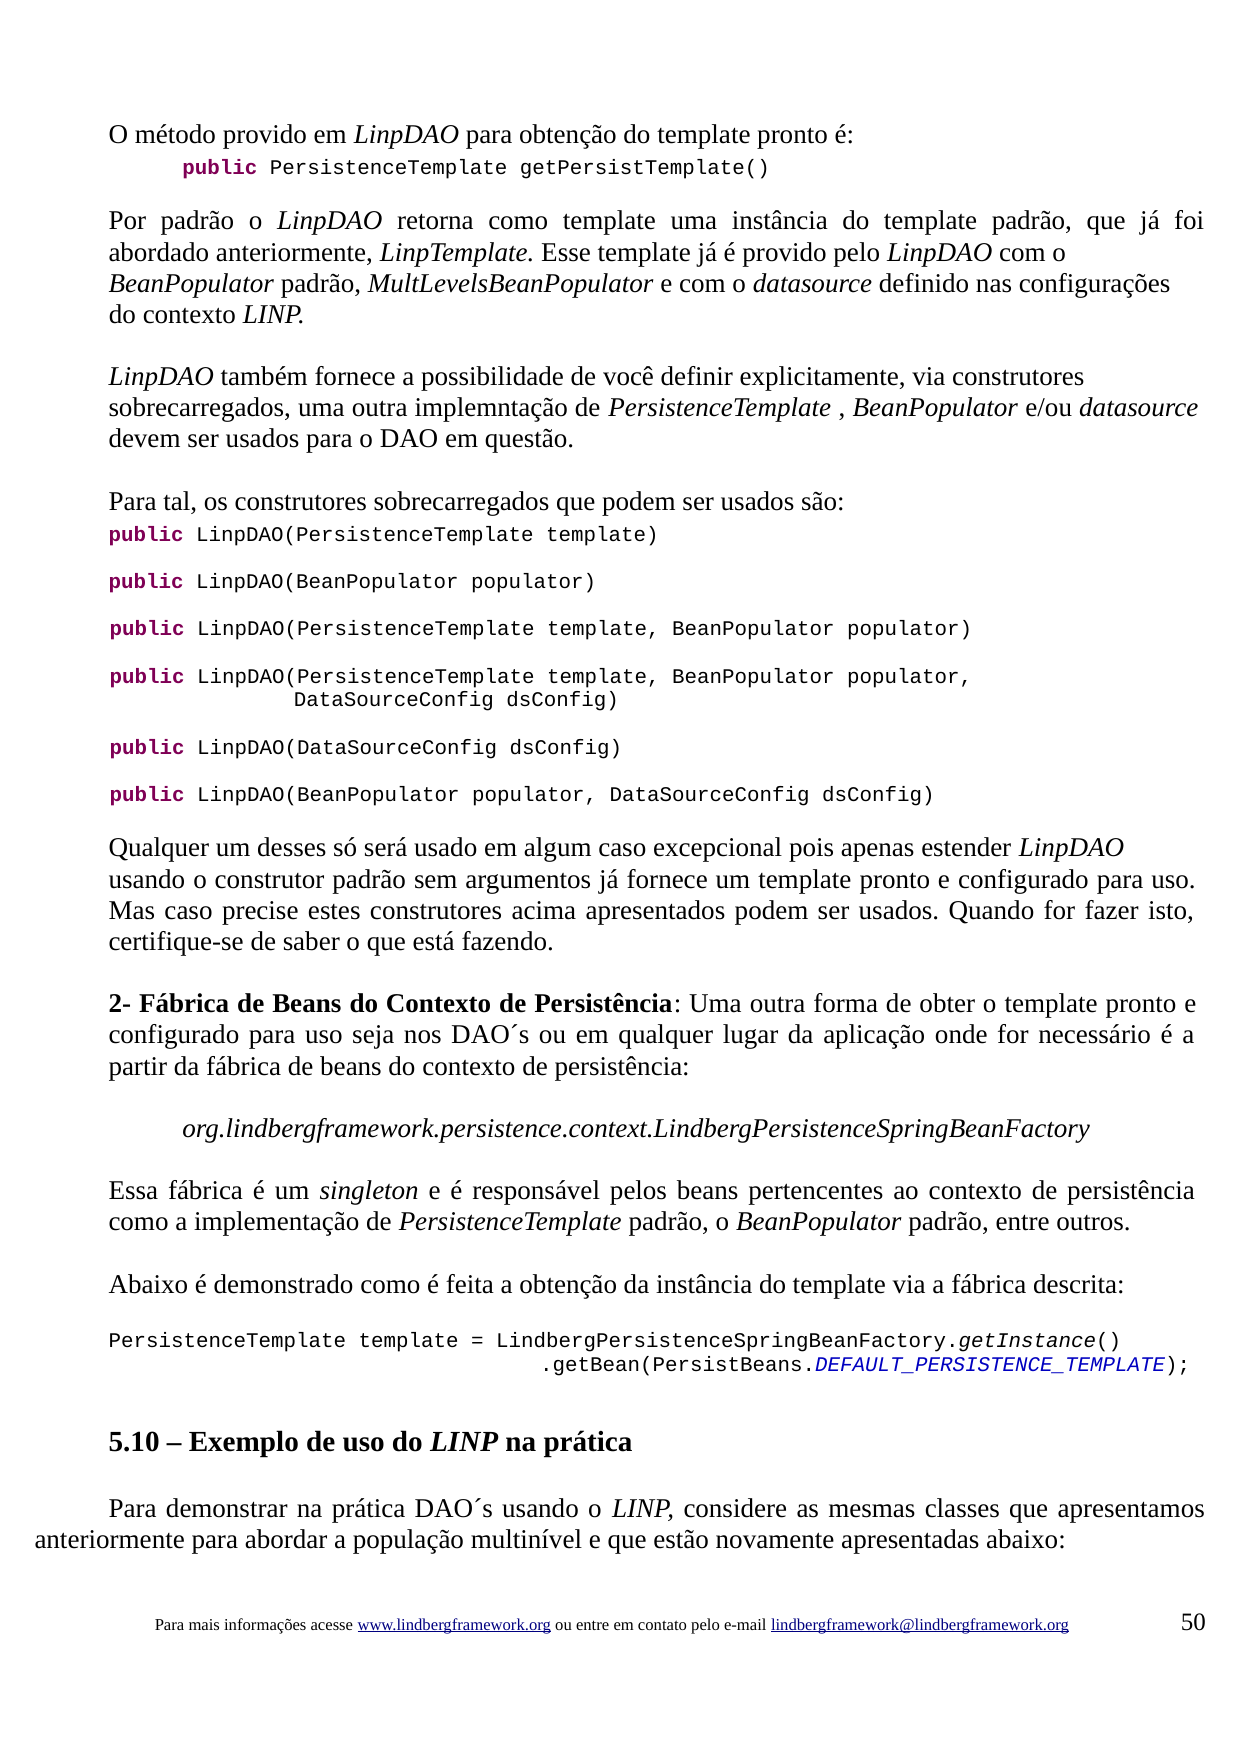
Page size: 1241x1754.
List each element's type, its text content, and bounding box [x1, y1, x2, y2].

text public PersistenceTemplate getPersistTemplate() [34, 149, 1206, 181]
text 5.10 – Exemplo de uso do LINP na prática [34, 1424, 1206, 1458]
text public LinpDAO(BeanPopulator populator, DataSourceConfig dsConfig) [34, 784, 1206, 808]
text Abaixo é demonstrado como é feita a obtenção da instância do template via a fábrica descrita: [34, 1268, 1206, 1299]
text public LinpDAO(DataSourceConfig dsConfig) [34, 737, 1206, 760]
text Para tal, os construtores sobrecarregados que podem ser usados são: [34, 485, 1206, 516]
text DataSourceConfig dsConfig) [34, 689, 1206, 713]
text LinpDAO também fornece a possibilidade de você definir explicitamente, via construtores sobrecarregados, uma outra implemntação de PersistenceTemplate , BeanPopulator e/ou datasource devem ser usados para o DAO em questão. [34, 360, 1206, 454]
text O método provido em LinpDAO para obtenção do template pronto é: [34, 118, 1206, 149]
text PersistenceTemplate template = LindbergPersistenceSpringBeanFactory.getInstance() [34, 1330, 1206, 1354]
text Qualquer um desses só será usado em algum caso excepcional pois apenas estender LinpDAO usando o construtor padrão sem argumentos já fornece um template pronto e configurado para uso. Mas caso precise estes construtores acima apresentados podem ser usados. Quando for fazer isto, certifique-se de saber o que está fazendo. [34, 831, 1206, 956]
text public LinpDAO(BeanPopulator populator) [34, 571, 1206, 595]
text Essa fábrica é um singleton e é responsável pelos beans pertencentes ao contexto de persistência como a implementação de PersistenceTemplate padrão, o BeanPopulator padrão, entre outros. [34, 1174, 1206, 1237]
text public LinpDAO(PersistenceTemplate template, BeanPopulator populator) [34, 618, 1206, 642]
text 2- Fábrica de Beans do Contexto de Persistência: Uma outra forma de obter o template pronto e configurado para uso seja nos DAO´s ou em qualquer lugar da aplicação onde for necessário é a partir da fábrica de beans do contexto de persistência: [34, 987, 1206, 1081]
text .getBean(PersistBeans.DEFAULT_PERSISTENCE_TEMPLATE); [34, 1354, 1206, 1377]
text Para demonstrar na prática DAO´s usando o LINP, considere as mesmas classes que apresentamos anteriormente para abordar a população multinível e que estão novamente apresentadas abaixo: [34, 1492, 1206, 1554]
text Por padrão o LinpDAO retorna como template uma instância do template padrão, que já foi abordado anteriormente, LinpTemplate. Esse template já é provido pelo LinpDAO com o BeanPopulator padrão, MultLevelsBeanPopulator e com o datasource definido nas configurações [34, 204, 1206, 298]
text do contexto LINP. [34, 298, 1206, 329]
text public LinpDAO(PersistenceTemplate template) [34, 516, 1206, 547]
text org.lindbergframework.persistence.context.LindbergPersistenceSpringBeanFactory [34, 1112, 1206, 1143]
text public LinpDAO(PersistenceTemplate template, BeanPopulator populator, [34, 666, 1206, 689]
